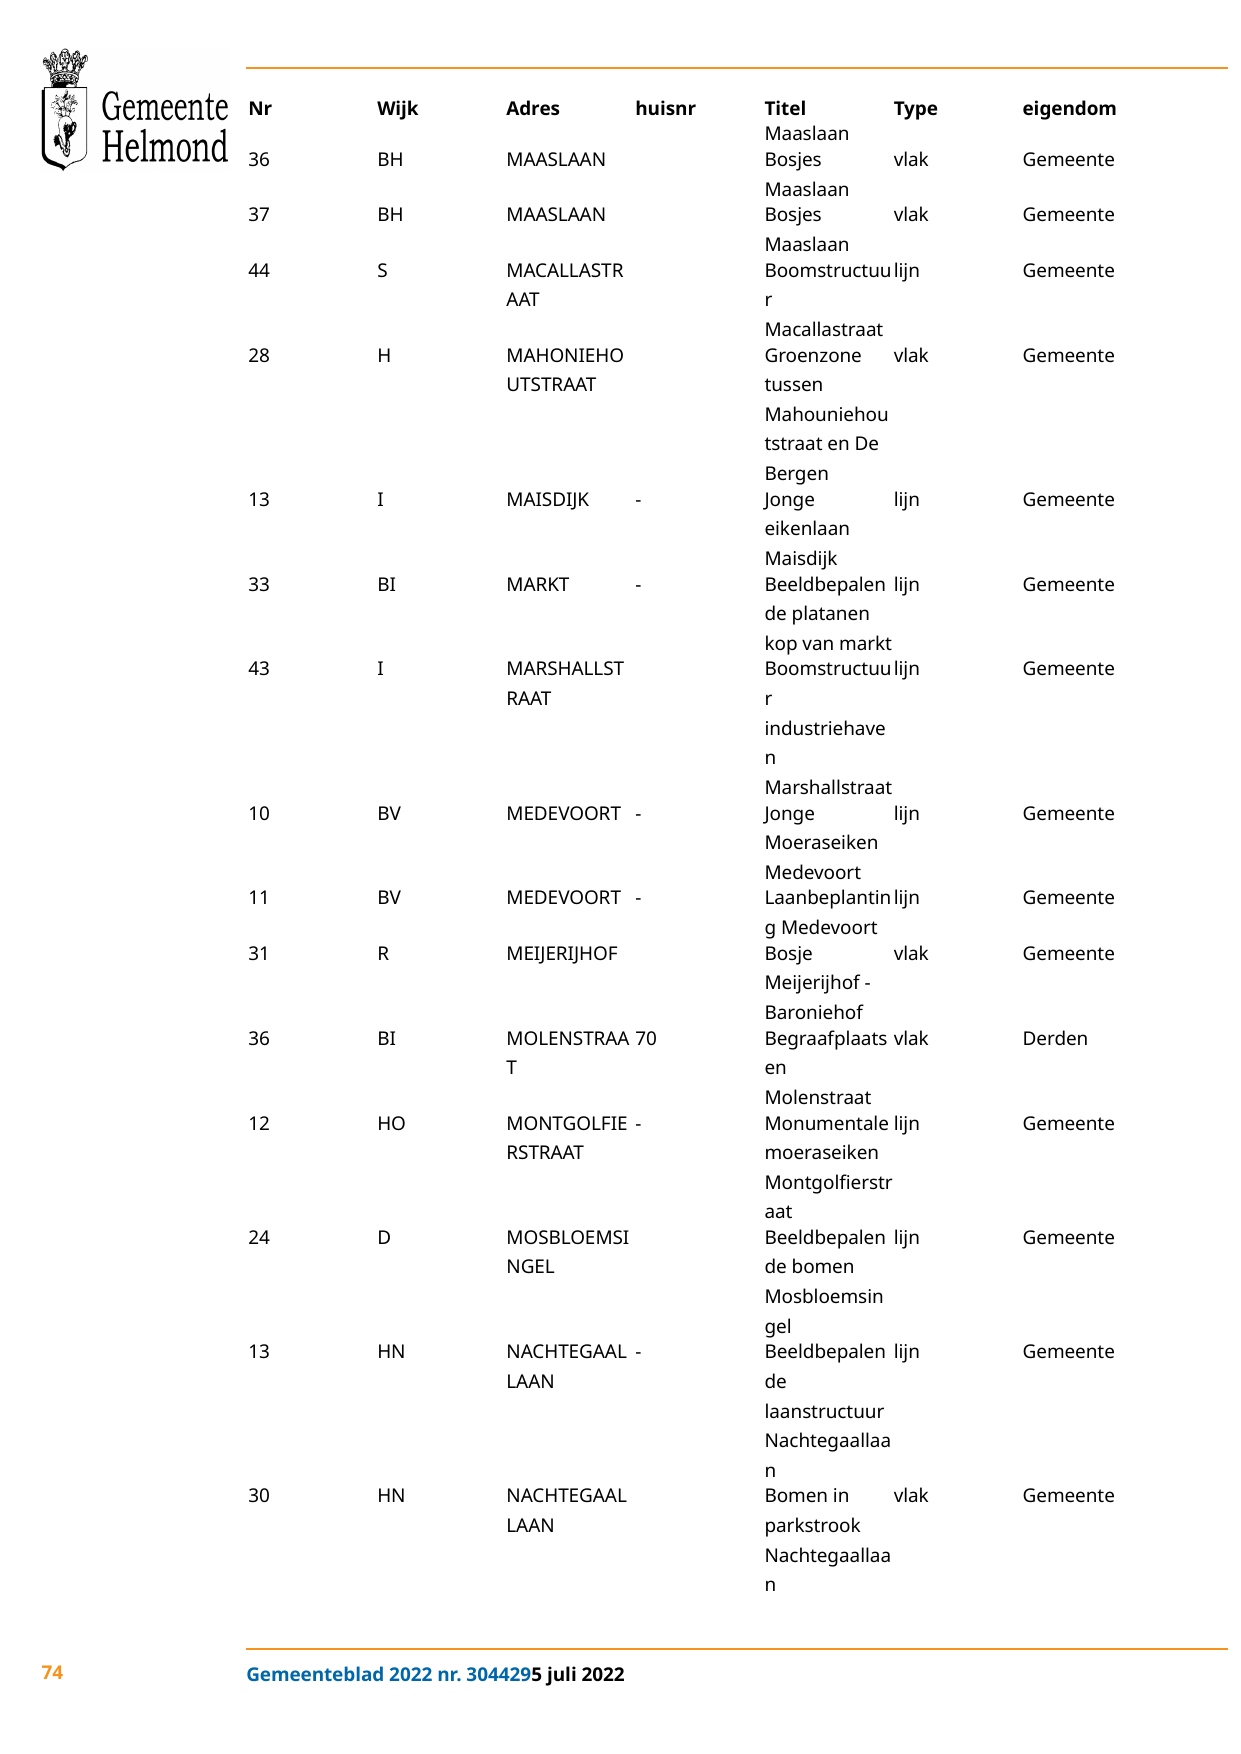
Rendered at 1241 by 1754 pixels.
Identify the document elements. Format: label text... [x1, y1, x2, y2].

table_cell Gemeente [1023, 571, 1152, 656]
table_cell MACALLASTRAAT [506, 257, 635, 342]
table_cell Gemeente [1023, 940, 1152, 1025]
table_cell R [377, 940, 506, 1025]
table_cell [635, 940, 764, 1025]
table_cell [894, 121, 1022, 146]
table_cell lijn [894, 656, 1022, 800]
table_cell [635, 342, 764, 486]
table_cell MAHONIEHOUTSTRAAT [506, 342, 635, 486]
table_header eigendom [1023, 95, 1152, 121]
table_cell lijn [894, 800, 1022, 884]
table_header huisnr [635, 95, 764, 121]
table_cell [506, 121, 635, 146]
table_cell Gemeente [1023, 342, 1152, 486]
table_cell BV [377, 800, 506, 884]
table_cell Gemeente [1023, 1224, 1152, 1339]
table_cell [635, 1224, 764, 1339]
table_header Nr [248, 95, 377, 121]
table_cell - [635, 1339, 764, 1483]
table_cell 36 [248, 146, 377, 202]
table_cell Derden [1023, 1025, 1152, 1110]
table_cell 43 [248, 656, 377, 800]
table_cell Gemeente [1023, 486, 1152, 571]
table_cell Begraafplaatsen Molenstraat [764, 1025, 893, 1110]
table_cell Bosjes Maaslaan [764, 202, 893, 257]
table_cell Bomen in parkstrook Nachtegaallaan [764, 1483, 893, 1597]
table_cell lijn [894, 486, 1022, 571]
table_cell Gemeente [1023, 146, 1152, 202]
table_cell H [377, 342, 506, 486]
table_cell MAASLAAN [506, 202, 635, 257]
table_cell NACHTEGAALLAAN [506, 1339, 635, 1483]
table_cell Monumentale moeraseiken Montgolfierstraat [764, 1110, 893, 1224]
table_cell MEDEVOORT [506, 885, 635, 940]
table_cell 31 [248, 940, 377, 1025]
table_cell MAISDIJK [506, 486, 635, 571]
table_cell MARKT [506, 571, 635, 656]
table_cell MOSBLOEMSINGEL [506, 1224, 635, 1339]
table_cell 13 [248, 1339, 377, 1483]
table_cell MEDEVOORT [506, 800, 635, 884]
table_cell BH [377, 146, 506, 202]
table_header Wijk [377, 95, 506, 121]
table_cell - [635, 571, 764, 656]
table_cell Gemeente [1023, 656, 1152, 800]
table_cell BH [377, 202, 506, 257]
table_cell MARSHALLSTRAAT [506, 656, 635, 800]
table_cell Bosjes Maaslaan [764, 146, 893, 202]
table_cell [635, 1483, 764, 1597]
table_cell 36 [248, 1025, 377, 1110]
table_cell 11 [248, 885, 377, 940]
table_cell 13 [248, 486, 377, 571]
table_cell lijn [894, 1224, 1022, 1339]
table_cell [635, 146, 764, 202]
table_cell 24 [248, 1224, 377, 1339]
table_cell 28 [248, 342, 377, 486]
table_cell HO [377, 1110, 506, 1224]
table_cell Gemeente [1023, 202, 1152, 257]
table_cell D [377, 1224, 506, 1339]
table_cell [635, 656, 764, 800]
table_cell Maaslaan [764, 121, 893, 146]
table_cell Gemeente [1023, 800, 1152, 884]
table_cell [635, 257, 764, 342]
table_cell MEIJERIJHOF [506, 940, 635, 1025]
table_cell NACHTEGAALLAAN [506, 1483, 635, 1597]
table_cell vlak [894, 342, 1022, 486]
table_cell 10 [248, 800, 377, 884]
table_cell 37 [248, 202, 377, 257]
table_cell HN [377, 1339, 506, 1483]
table_cell Boomstructuur industriehaven Marshallstraat [764, 656, 893, 800]
table_cell lijn [894, 1110, 1022, 1224]
table_cell S [377, 257, 506, 342]
table_cell lijn [894, 885, 1022, 940]
table_cell Gemeente [1023, 1483, 1152, 1597]
table_cell lijn [894, 257, 1022, 342]
table_cell MAASLAAN [506, 146, 635, 202]
table_cell [1023, 121, 1152, 146]
table_cell Gemeente [1023, 1339, 1152, 1483]
table_cell 44 [248, 257, 377, 342]
table_cell Beeldbepalende bomen Mosbloemsingel [764, 1224, 893, 1339]
table_cell Boomstructuur Macallastraat [764, 257, 893, 342]
table_cell 12 [248, 1110, 377, 1224]
table_cell [248, 121, 377, 146]
table_cell Beeldbepalende laanstructuur Nachtegaallaan [764, 1339, 893, 1483]
table_cell [635, 202, 764, 257]
table_cell I [377, 656, 506, 800]
table_cell Gemeente [1023, 257, 1152, 342]
table_header Adres [506, 95, 635, 121]
table_cell HN [377, 1483, 506, 1597]
table_cell lijn [894, 571, 1022, 656]
table_header Type [894, 95, 1022, 121]
table_cell - [635, 1110, 764, 1224]
table_cell [635, 121, 764, 146]
table_cell 30 [248, 1483, 377, 1597]
picture [41, 47, 231, 172]
table_cell Beeldbepalende platanen kop van markt [764, 571, 893, 656]
table_cell I [377, 486, 506, 571]
table_cell Bosje Meijerijhof - Baroniehof [764, 940, 893, 1025]
table_cell vlak [894, 202, 1022, 257]
table_cell BV [377, 885, 506, 940]
table_cell vlak [894, 146, 1022, 202]
table_cell MOLENSTRAAT [506, 1025, 635, 1110]
table_cell Jonge Moeraseiken Medevoort [764, 800, 893, 884]
table_cell - [635, 486, 764, 571]
table_cell Gemeente [1023, 885, 1152, 940]
table_cell Groenzone tussen Mahouniehoutstraat en De Bergen [764, 342, 893, 486]
table_cell BI [377, 1025, 506, 1110]
table_cell - [635, 800, 764, 884]
table_header Titel [764, 95, 893, 121]
table_cell lijn [894, 1339, 1022, 1483]
table_cell BI [377, 571, 506, 656]
table_cell vlak [894, 1483, 1022, 1597]
table_cell Laanbeplanting Medevoort [764, 885, 893, 940]
table_cell 70 [635, 1025, 764, 1110]
table_cell Jonge eikenlaan Maisdijk [764, 486, 893, 571]
table_cell vlak [894, 1025, 1022, 1110]
table_cell [377, 121, 506, 146]
table_cell Gemeente [1023, 1110, 1152, 1224]
table_cell 33 [248, 571, 377, 656]
table_cell vlak [894, 940, 1022, 1025]
table_cell MONTGOLFIERSTRAAT [506, 1110, 635, 1224]
table_cell - [635, 885, 764, 940]
